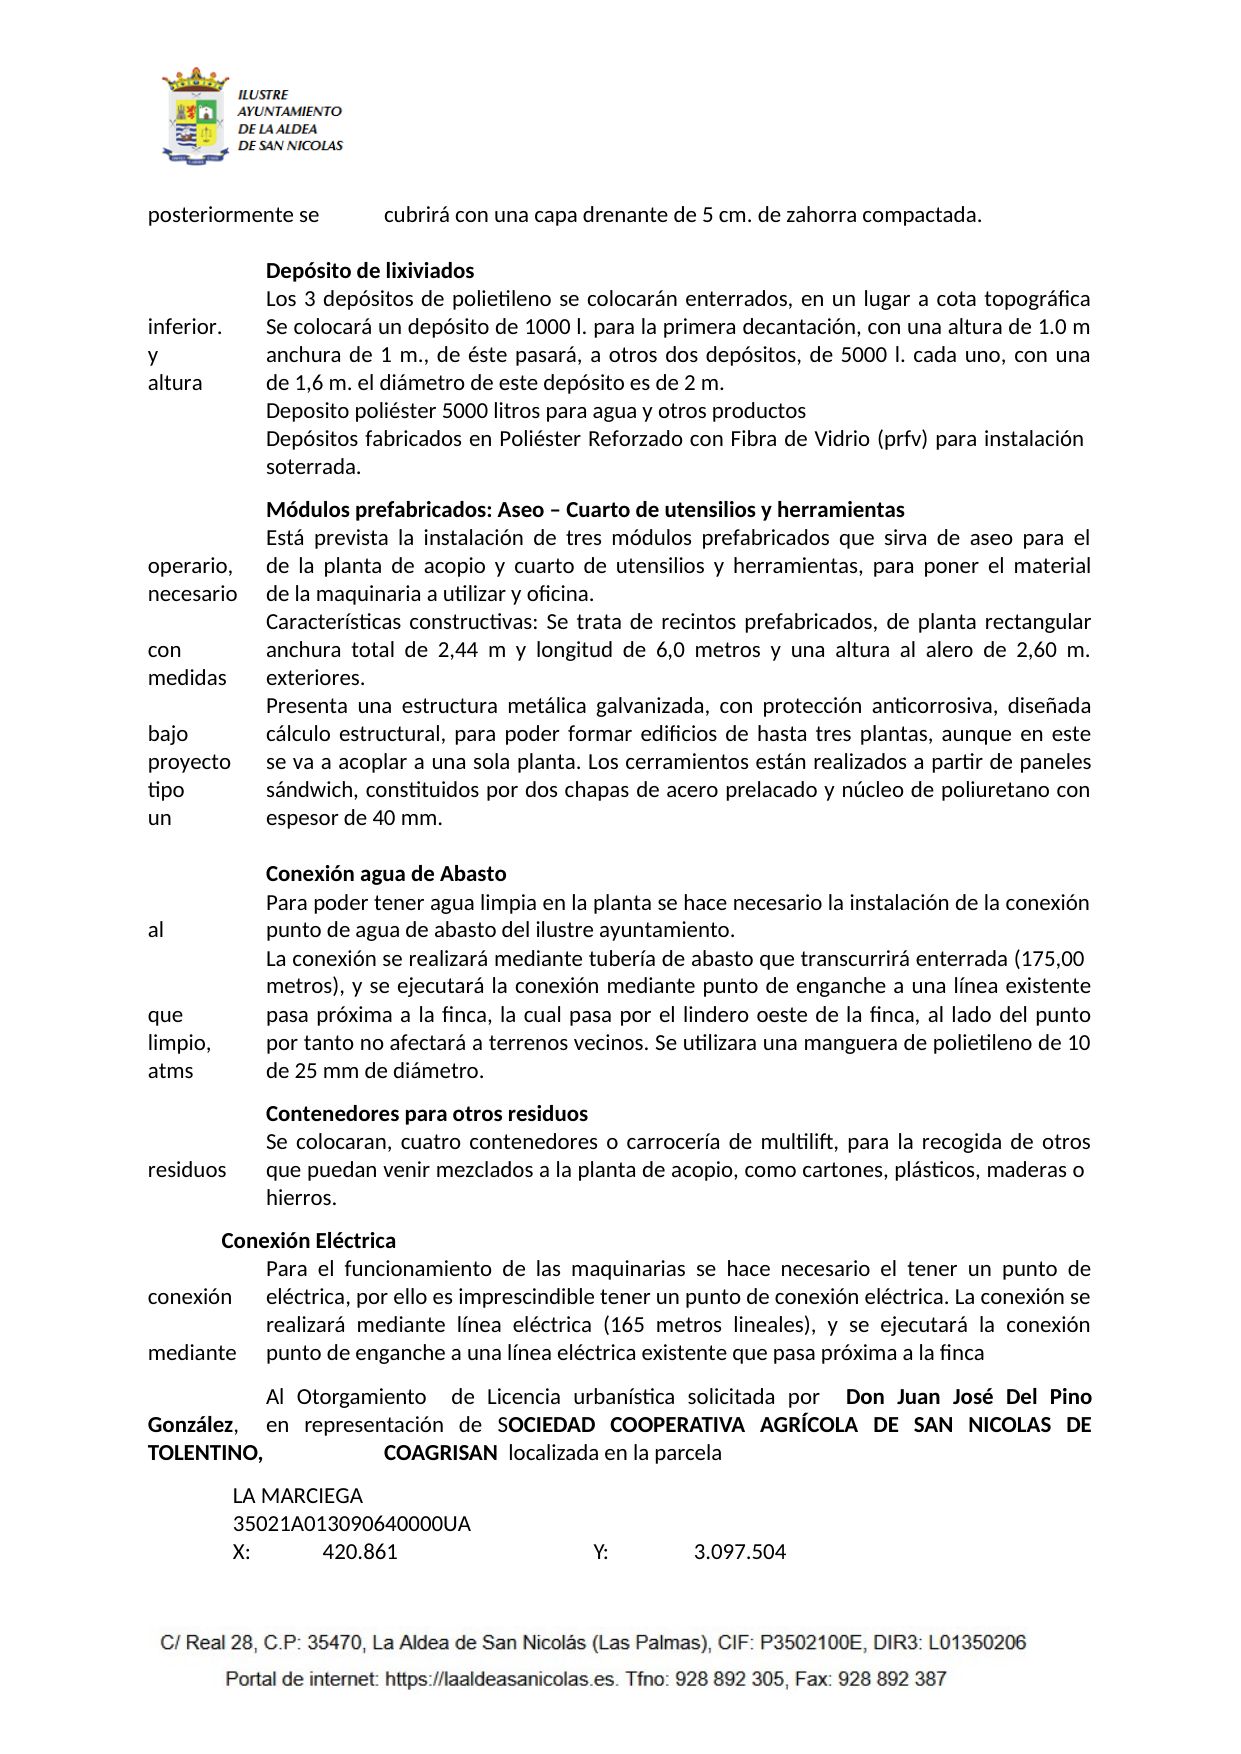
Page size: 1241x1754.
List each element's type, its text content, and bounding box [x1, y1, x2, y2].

table_header LA MARCIEGA 35021A013090640000UA [221, 1481, 966, 1537]
text Depósitos fabricados en Poliéster Reforzado con Fibra de Vidrio (prfv) para instalación soterrada. [148, 424, 1093, 480]
text Los 3 depósitos de polietileno se colocarán enterrados, en un lugar a cota topográfica inferior. Se colocará un depósito de 1000 l. para la primera decantación, con una altura de 1.0 m y anchura de 1 m., de éste pasará, a otros dos depósitos, de 5000 l. cada uno, con una altura de 1,6 m. el diámetro de este depósito es de 2 m. [148, 284, 1093, 396]
text Deposito poliéster 5000 litros para agua y otros productos [148, 396, 1093, 424]
text Está prevista la instalación de tres módulos prefabricados que sirva de aseo para el operario, de la planta de acopio y cuarto de utensilios y herramientas, para poner el material necesario de la maquinaria a utilizar y oficina. [148, 523, 1093, 607]
text Presenta una estructura metálica galvanizada, con protección anticorrosiva, diseñada bajo cálculo estructural, para poder formar edificios de hasta tres plantas, aunque en este proyecto se va a acoplar a una sola planta. Los cerramientos están realizados a partir de paneles tipo sándwich, constituidos por dos chapas de acero prelacado y núcleo de poliuretano con un espesor de 40 mm. [148, 691, 1093, 832]
table_cell 420.861 [311, 1537, 582, 1565]
picture [148, 59, 359, 173]
text Conexión Eléctrica [221, 1226, 1093, 1254]
table_cell Y: [582, 1537, 682, 1565]
text posteriormente se cubrirá con una capa drenante de 5 cm. de zahorra compactada. [148, 200, 1093, 228]
text La conexión se realizará mediante tubería de abasto que transcurrirá enterrada (175,00 metros), y se ejecutará la conexión mediante punto de enganche a una línea existente que pasa próxima a la finca, la cual pasa por el lindero oeste de la finca, al lado del punto limpio, por tanto no afectará a terrenos vecinos. Se utilizara una manguera de polietileno de 10 atms de 25 mm de diámetro. [148, 944, 1093, 1084]
text Para poder tener agua limpia en la planta se hace necesario la instalación de la conexión al punto de agua de abasto del ilustre ayuntamiento. [148, 888, 1093, 944]
text Depósito de lixiviados [148, 256, 1093, 284]
text Contenedores para otros residuos [148, 1099, 1093, 1127]
picture [148, 1626, 1034, 1695]
text Módulos prefabricados: Aseo – Cuarto de utensilios y herramientas [148, 495, 1093, 523]
table_cell 3.097.504 [682, 1537, 966, 1565]
table_cell X: [221, 1537, 311, 1565]
text Se colocaran, cuatro contenedores o carrocería de multilift, para la recogida de otros residuos que puedan venir mezclados a la planta de acopio, como cartones, plásticos, maderas o hierros. [148, 1127, 1093, 1211]
text Al Otorgamiento de Licencia urbanística solicitada por Don Juan José Del Pino González, en representación de SOCIEDAD COOPERATIVA AGRÍCOLA DE SAN NICOLAS DE TOLENTINO, COAGRISAN localizada en la parcela [148, 1382, 1093, 1466]
text Conexión agua de Abasto [148, 859, 1093, 888]
text Características constructivas: Se trata de recintos prefabricados, de planta rectangular con anchura total de 2,44 m y longitud de 6,0 metros y una altura al alero de 2,60 m. medidas exteriores. [148, 607, 1093, 691]
text Para el funcionamiento de las maquinarias se hace necesario el tener un punto de conexión eléctrica, por ello es imprescindible tener un punto de conexión eléctrica. La conexión se realizará mediante línea eléctrica (165 metros lineales), y se ejecutará la conexión mediante punto de enganche a una línea eléctrica existente que pasa próxima a la finca [148, 1254, 1093, 1367]
